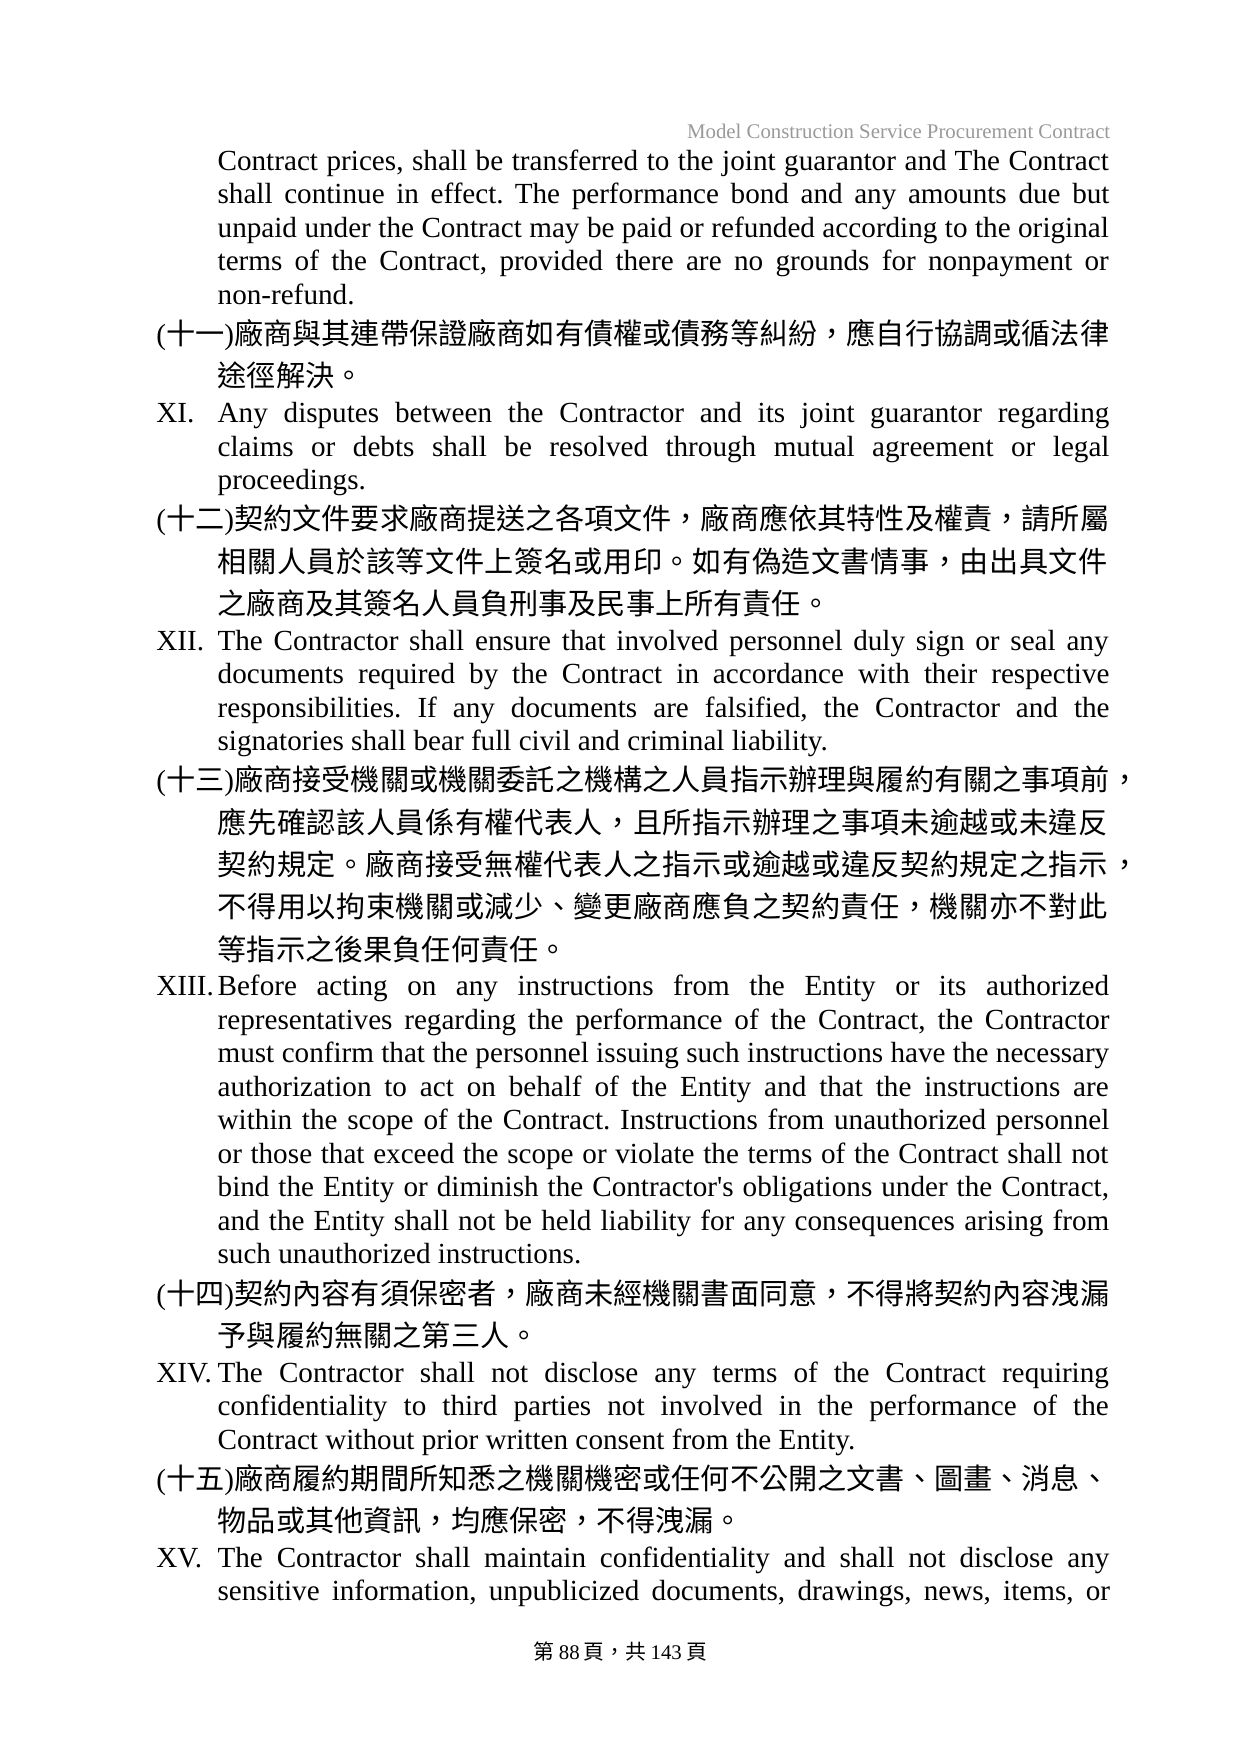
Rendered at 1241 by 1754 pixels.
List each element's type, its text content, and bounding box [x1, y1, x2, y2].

text XIII. Before acting on any instructions from the Entity or its authorized representatives regarding the performance of the Contract, the Contractor must confirm that the personnel issuing such instructions have the necessary authorization to act on behalf of the Entity and that the instructions are within the scope of the Contract. Instructions from unauthorized personnel or those that exceed the scope or violate the terms of the Contract shall not bind the Entity or diminish the Contractor's obligations under the Contract, and the Entity shall not be held liability for any consequences arising from such unauthorized instructions. [156, 968, 1110, 1270]
text XIV. The Contractor shall not disclose any terms of the Contract requiring confidentiality to third parties not involved in the performance of the Contract without prior written consent from the Entity. [156, 1355, 1110, 1455]
text (十二)契約文件要求廠商提送之各項文件，廠商應依其特性及權責，請所屬相關人員於該等文件上簽名或用印。如有偽造文書情事，由出具文件之廠商及其簽名人員負刑事及民事上所有責任。 [156, 496, 1110, 623]
text XII. The Contractor shall ensure that involved personnel duly sign or seal any documents required by the Contract in accordance with their respective responsibilities. If any documents are falsified, the Contractor and the signatories shall bear full civil and criminal liability. [156, 623, 1110, 757]
text (十三)廠商接受機關或機關委託之機構之人員指示辦理與履約有關之事項前，應先確認該人員係有權代表人，且所指示辦理之事項未逾越或未違反契約規定。廠商接受無權代表人之指示或逾越或違反契約規定之指示，不得用以拘束機關或減少、變更廠商應負之契約責任，機關亦不對此等指示之後果負任何責任。 [156, 757, 1110, 968]
text (十四)契約內容有須保密者，廠商未經機關書面同意，不得將契約內容洩漏予與履約無關之第三人。 [156, 1270, 1110, 1355]
text (十五)廠商履約期間所知悉之機關機密或任何不公開之文書、圖畫、消息、物品或其他資訊，均應保密，不得洩漏。 [156, 1455, 1110, 1540]
text Contract prices, shall be transferred to the joint guarantor and The Contract shall continue in effect. The performance bond and any amounts due but unpaid under the Contract may be paid or refunded according to the original terms of the Contract, provided there are no grounds for nonpayment or non-refund. [156, 143, 1110, 311]
text XV. The Contractor shall maintain confidentiality and shall not disclose any sensitive information, unpublicized documents, drawings, news, items, or [156, 1540, 1110, 1607]
text (十一)廠商與其連帶保證廠商如有債權或債務等糾紛，應自行協調或循法律途徑解決。 [156, 311, 1110, 395]
text XI. Any disputes between the Contractor and its joint guarantor regarding claims or debts shall be resolved through mutual agreement or legal proceedings. [156, 395, 1110, 496]
